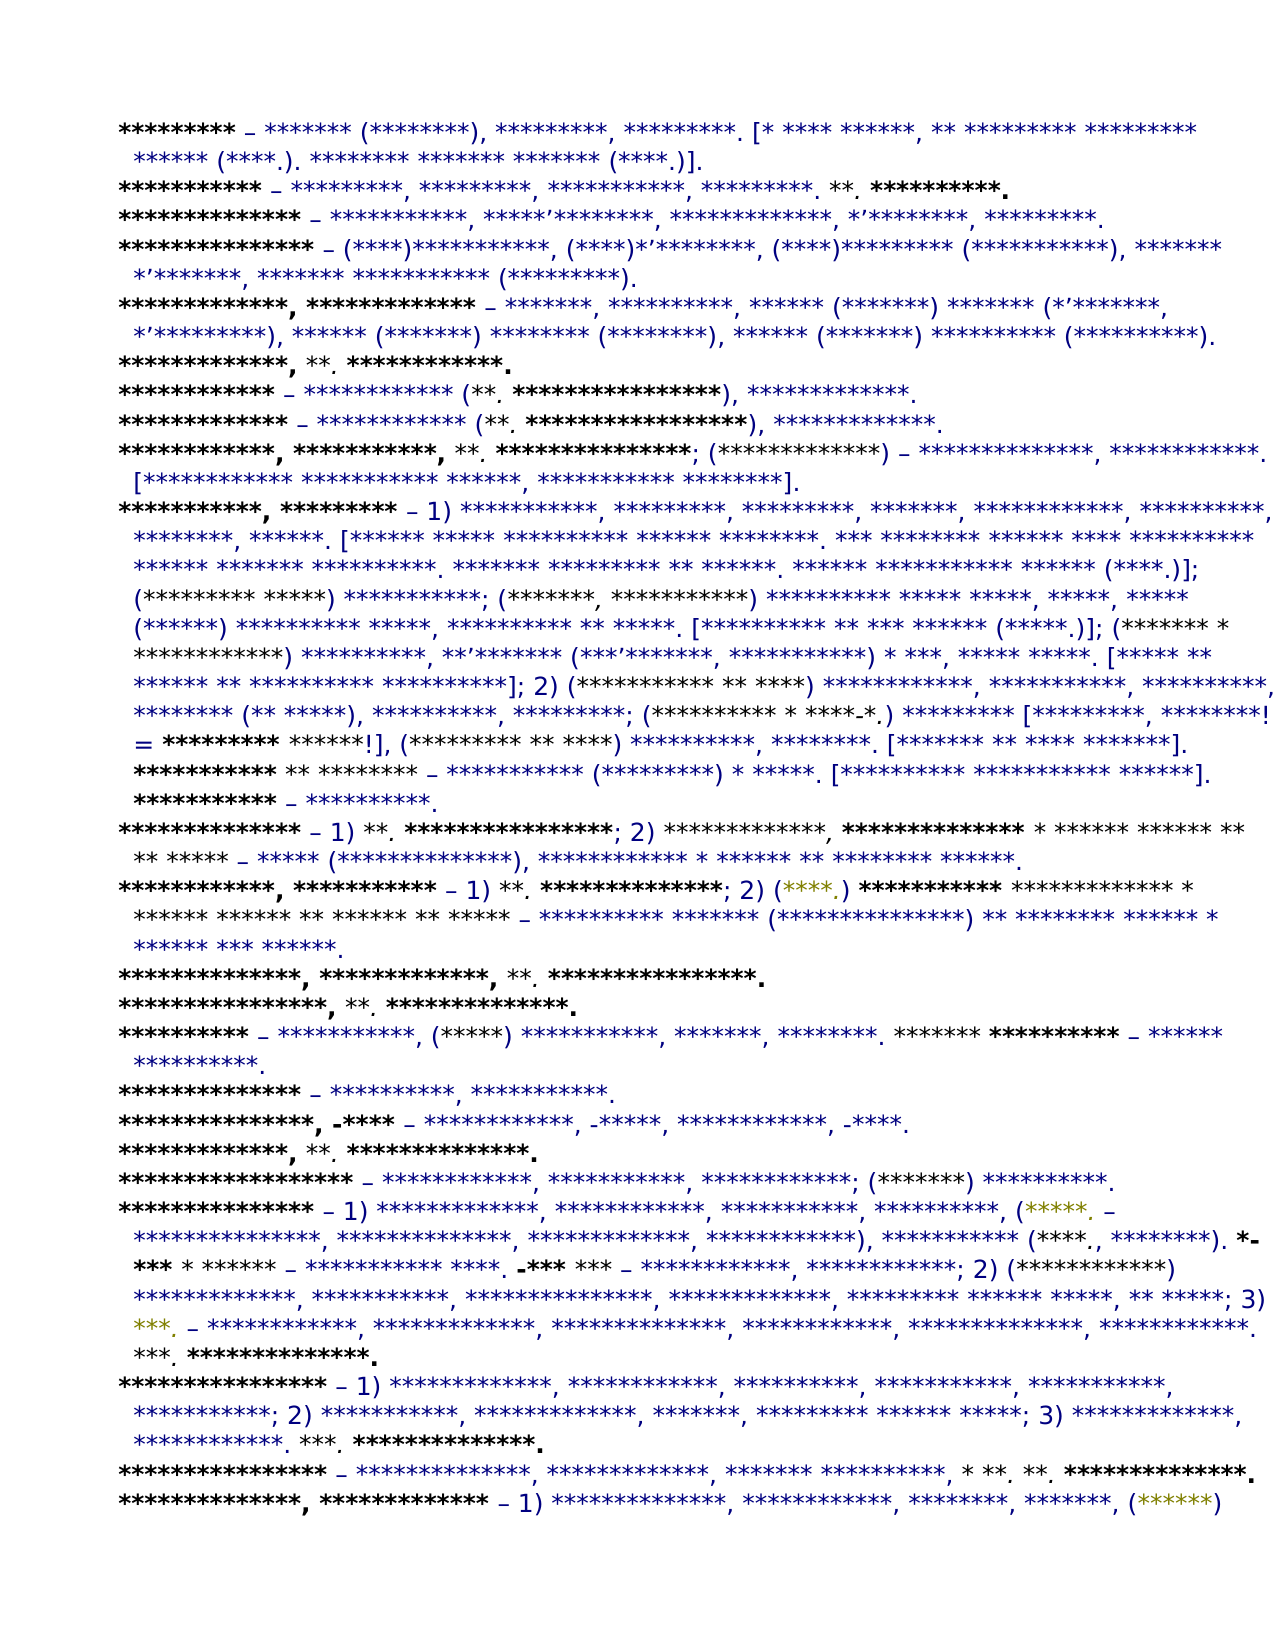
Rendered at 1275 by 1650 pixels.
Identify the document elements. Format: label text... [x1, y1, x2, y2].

text **************** – **************, *************, ******* **********, * **. **. **************. [118, 1460, 1275, 1489]
text ****************** – ************, ***********, ************; (*******) **********. [118, 1168, 1275, 1197]
text ***********, ********* – 1) ***********, *********, *********, *******, ************, **********, ********, ******. [****** ***** ********** ****** ********. *** ******** ****** **** ********** ****** ******* **********. ******* ********* ** ******. ****** *********** ****** (****.)]; (********* *****) ***********; (*******, ***********) ********** ***** *****, *****, ***** (******) ********** *****, ********** ** *****. [********** ** *** ****** (*****.)]; (******* * ************) **********, **’******* (***’*******, ***********) * ***, ***** *****. [***** ** ****** ** ********** **********]; 2) (*********** ** ****) ************, ***********, **********, ******** (** *****), **********, *********; (********** * ****-*.) ********* [*********, ********! = ********* ******!], (********* ** ****) **********, ********. [******* ** **** *******]. *********** ** ******** – *********** (*********) * *****. [********** *********** ******]. *********** – **********. [118, 497, 1275, 818]
text ************, ***********, **. ***************; (*************) – **************, ************. [************ *********** ******, *********** ********]. [118, 439, 1275, 497]
text ************* – ************ (**. *****************), *************. [118, 410, 1275, 439]
text *************, ************* – *******, **********, ****** (*******) ******* (*’*******, *’*********), ****** (*******) ******** (********), ****** (*******) ********** (**********). [118, 293, 1275, 351]
text *************** – 1) *************, ************, ***********, **********, (*****. – ***************, **************, *************, ************), *********** (****., ********). *-*** * ****** – *********** ****. -*** *** – ************, ************; 2) (************) *************, ***********, ***************, *************, ********* ****** *****, ** *****; 3) ***. – ************, *************, **************, ************, **************, ************. ***. **************. [118, 1197, 1275, 1372]
text **************, *************, **. ****************. [118, 964, 1275, 993]
text ************** – 1) **. ****************; 2) *************, ************** * ****** ****** ** ** ***** – ***** (**************), ************ * ****** ** ******** ******. [118, 818, 1275, 876]
text **************, ************* – 1) **************, ************, ********, *******, (******) [118, 1489, 1275, 1518]
text *************, **. **************. [118, 1139, 1275, 1168]
text *************, **. ************. [118, 351, 1275, 381]
text ************ – ************ (**. ****************), *************. [118, 381, 1275, 410]
text ****************, **. **************. [118, 993, 1275, 1022]
text *********** – *********, *********, ***********, *********. **. **********. [118, 176, 1275, 206]
text **************** – 1) *************, ************, **********, ***********, ***********, ***********; 2) ***********, *************, *******, ********* ****** *****; 3) *************, ************. ***. **************. [118, 1372, 1275, 1460]
text ********* – ******* (********), *********, *********. [* **** ******, ** ********* ********* ****** (****.). ******** ******* ******* (****.)]. [118, 118, 1275, 176]
text ********** – ***********, (*****) ***********, *******, ********. ******* ********** – ****** **********. [118, 1022, 1275, 1081]
text *************** – (****)***********, (****)*’********, (****)********* (***********), ******* *’*******, ******* *********** (*********). [118, 235, 1275, 293]
text ************, *********** – 1) **. **************; 2) (****.) *********** ************* * ****** ****** ** ****** ** ***** – ********** ******* (***************) ** ******** ****** * ****** *** ******. [118, 876, 1275, 964]
text ************** – ***********, *****’********, *************, *’********, *********. [118, 206, 1275, 235]
text ***************, -**** – ************, -*****, ************, -****. [118, 1110, 1275, 1139]
text ************** – **********, ***********. [118, 1081, 1275, 1110]
